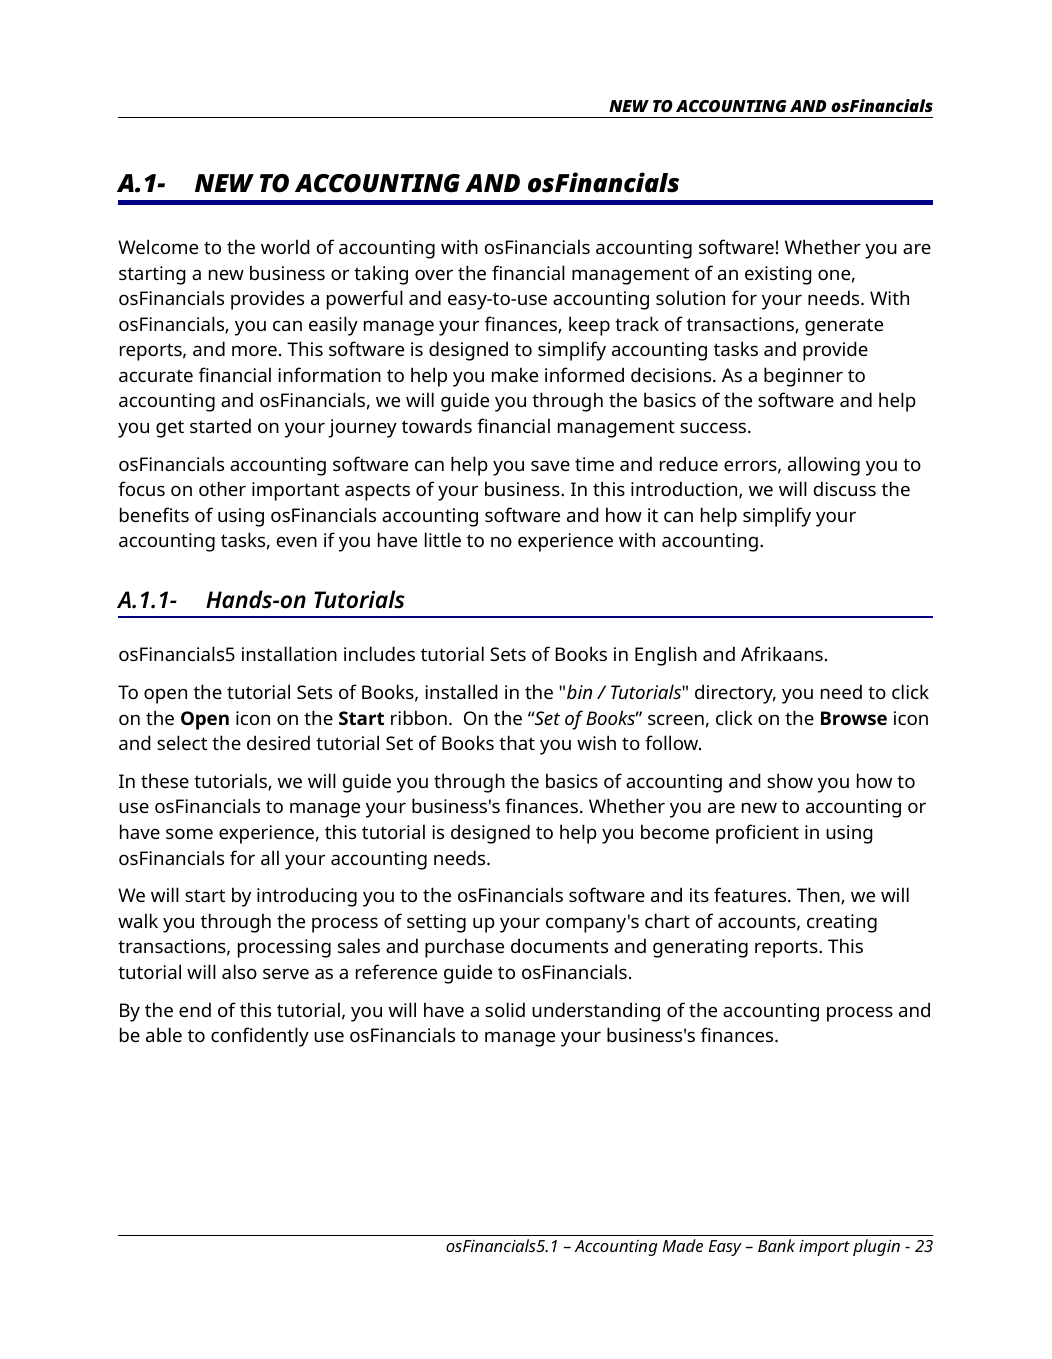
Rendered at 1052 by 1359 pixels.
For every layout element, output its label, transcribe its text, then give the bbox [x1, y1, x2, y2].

subtitle NEW TO ACCOUNTING AND osFinancials [118, 166, 933, 200]
text Welcome to the world of accounting with osFinancials accounting software! Whether you are starting a new business or taking over the financial management of an existing one, osFinancials provides a powerful and easy-to-use accounting solution for your needs. With osFinancials, you can easily manage your finances, keep track of transactions, generate reports, and more. This software is designed to simplify accounting tasks and provide accurate financial information to help you make informed decisions. As a beginner to accounting and osFinancials, we will guide you through the basics of the software and help you get started on your journey towards financial management success. [118, 234, 933, 439]
text osFinancials5 installation includes tutorial Sets of Books in English and Afrikaans. [118, 641, 933, 667]
text We will start by introducing you to the osFinancials software and its features. Then, we will walk you through the process of setting up your company's chart of accounts, creating transactions, processing sales and purchase documents and generating reports. This tutorial will also serve as a reference guide to osFinancials. [118, 883, 933, 985]
subtitle Hands-on Tutorials [118, 584, 933, 616]
text By the end of this tutorial, you will have a solid understanding of the accounting process and be able to confidently use osFinancials to manage your business's finances. [118, 997, 933, 1048]
text osFinancials accounting software can help you save time and reduce errors, allowing you to focus on other important aspects of your business. In this introduction, we will discuss the benefits of using osFinancials accounting software and how it can help simplify your accounting tasks, even if you have little to no experience with accounting. [118, 451, 933, 553]
text To open the tutorial Sets of Books, installed in the "bin / Tutorials" directory, you need to click on the Open icon on the Start ribbon. On the “Set of Books” screen, click on the Browse icon and select the desired tutorial Set of Books that you wish to follow. [118, 679, 933, 756]
text In these tutorials, we will guide you through the basics of accounting and show you how to use osFinancials to manage your business's finances. Whether you are new to accounting or have some experience, this tutorial is designed to help you become proficient in using osFinancials for all your accounting needs. [118, 768, 933, 870]
